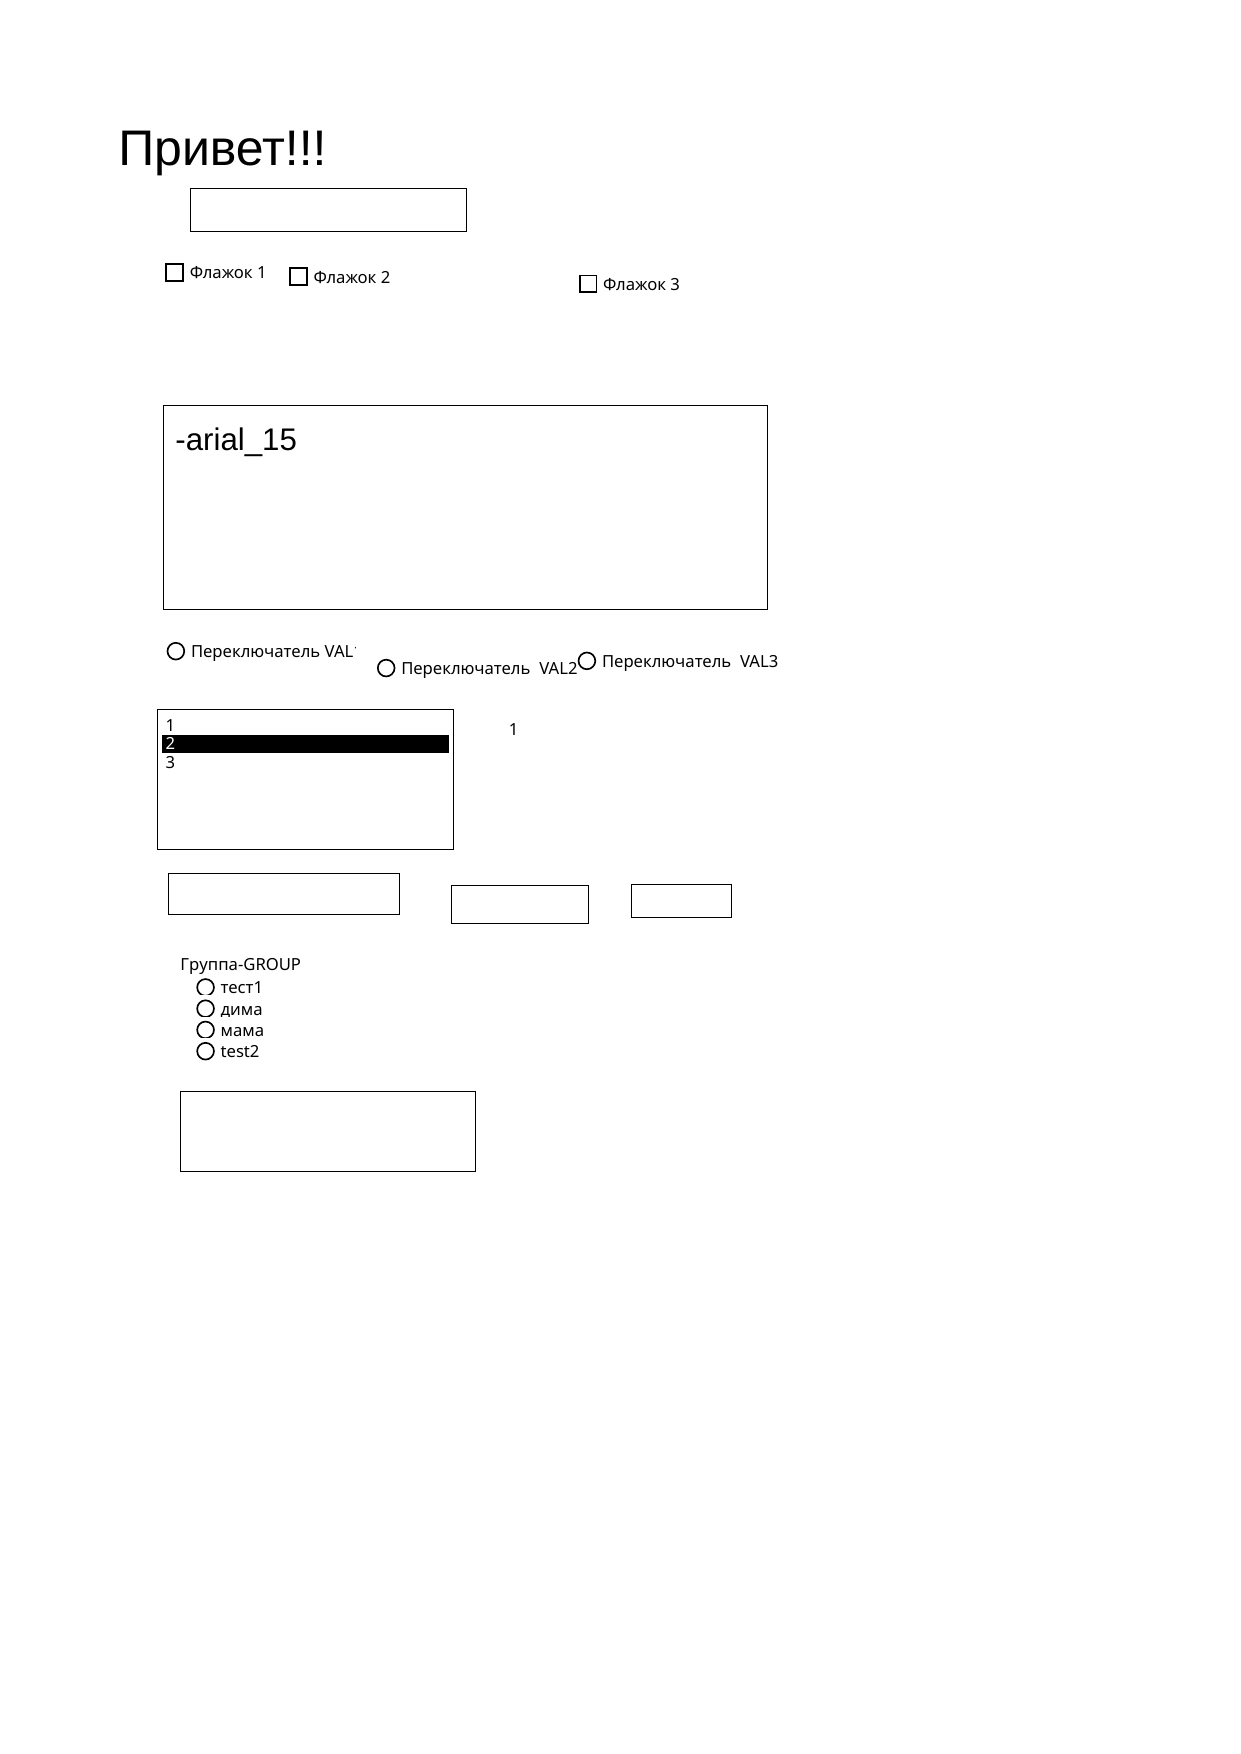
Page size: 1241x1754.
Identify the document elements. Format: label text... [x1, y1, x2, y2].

text Привет!!! [118, 118, 1122, 176]
